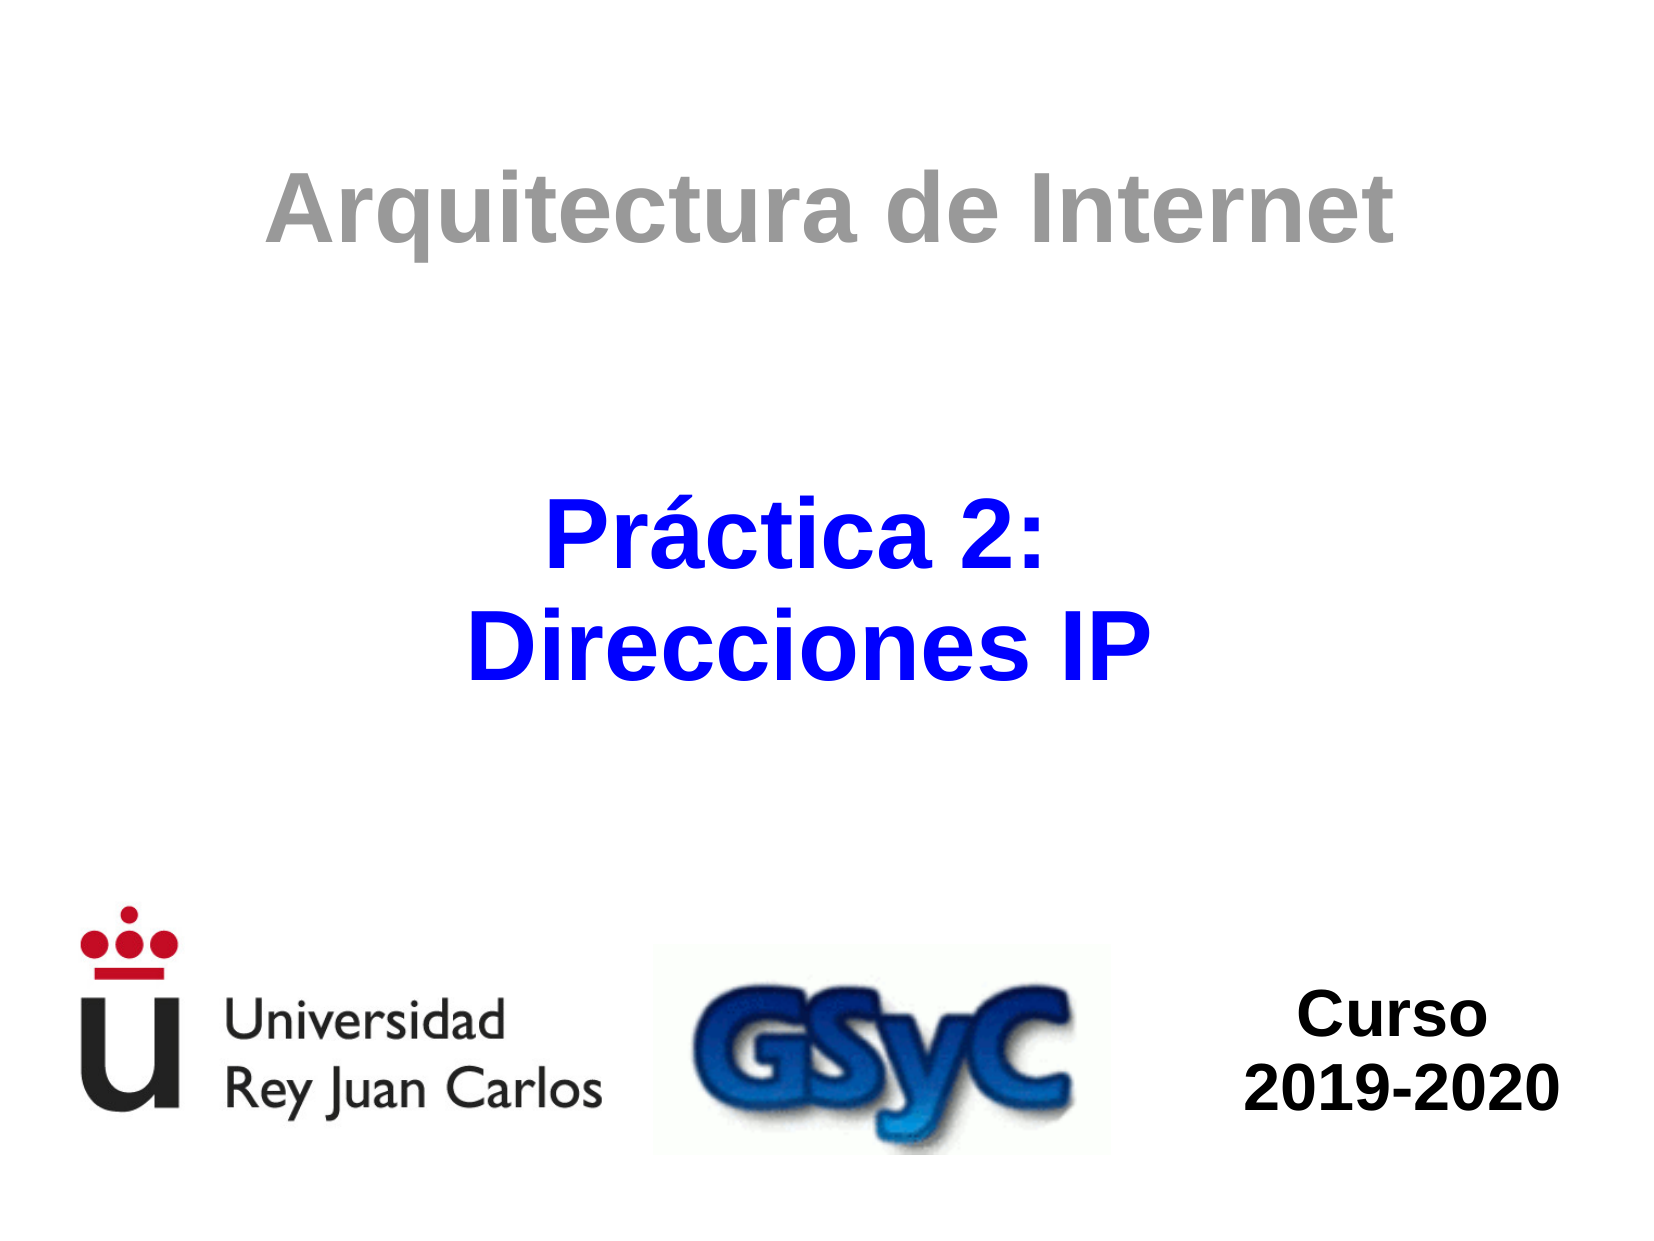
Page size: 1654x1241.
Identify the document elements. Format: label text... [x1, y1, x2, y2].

title Práctica 2: Direcciones IP [135, 478, 1486, 702]
title Curso 2019-2020 [1200, 975, 1606, 1126]
picture [653, 944, 1111, 1156]
title Arquitectura de Internet [144, 39, 1516, 376]
picture [46, 884, 631, 1141]
